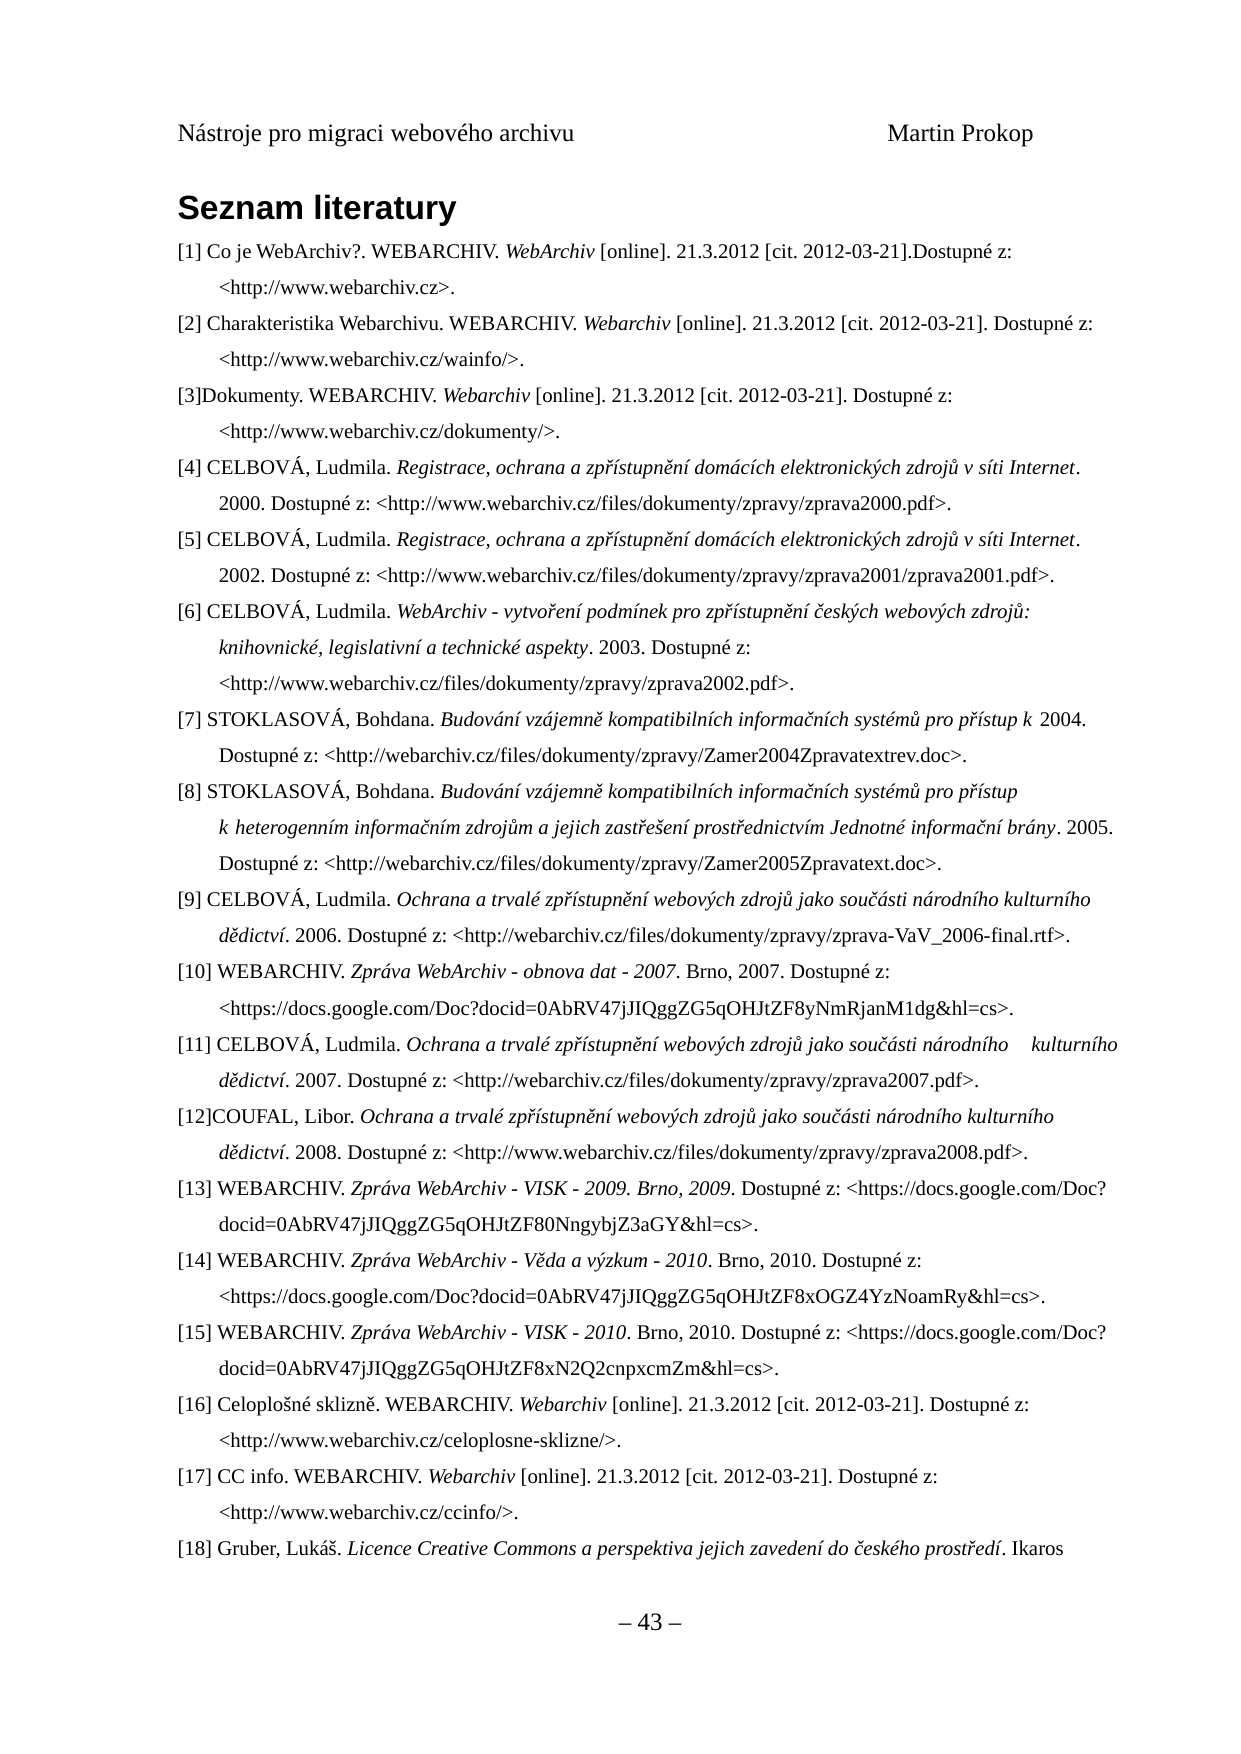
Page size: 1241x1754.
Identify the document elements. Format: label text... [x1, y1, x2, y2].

text [7] STOKLASOVÁ, Bohdana. Budování vzájemně kompatibilních informačních systémů pro přístup k 2004. Dostupné z: <http://webarchiv.cz/files/dokumenty/zpravy/Zamer2004Zpravatextrev.doc>. [177, 707, 1122, 767]
subtitle Seznam literatury [177, 188, 1122, 227]
text [13] WEBARCHIV. Zpráva WebArchiv - VISK - 2009. Brno, 2009. Dostupné z: <https://docs.google.com/Doc?docid=0AbRV47jJIQggZG5qOHJtZF80NngybjZ3aGY&hl=cs>. [177, 1176, 1122, 1236]
text [17] CC info. WEBARCHIV. Webarchiv [online]. 21.3.2012 [cit. 2012-03-21]. Dostupné z: <http://www.webarchiv.cz/ccinfo/>. [177, 1464, 1122, 1524]
text [5] CELBOVÁ, Ludmila. Registrace, ochrana a zpřístupnění domácích elektronických zdrojů v síti Internet. 2002. Dostupné z: <http://www.webarchiv.cz/files/dokumenty/zpravy/zprava2001/zprava2001.pdf>. [177, 527, 1122, 587]
text [10] WEBARCHIV. Zpráva WebArchiv - obnova dat - 2007. Brno, 2007. Dostupné z: <https://docs.google.com/Doc?docid=0AbRV47jJIQggZG5qOHJtZF8yNmRjanM1dg&hl=cs>. [177, 959, 1122, 1019]
text [15] WEBARCHIV. Zpráva WebArchiv - VISK - 2010. Brno, 2010. Dostupné z: <https://docs.google.com/Doc?docid=0AbRV47jJIQggZG5qOHJtZF8xN2Q2cnpxcmZm&hl=cs>. [177, 1320, 1122, 1380]
text [3]Dokumenty. WEBARCHIV. Webarchiv [online]. 21.3.2012 [cit. 2012-03-21]. Dostupné z: <http://www.webarchiv.cz/dokumenty/>. [177, 383, 1122, 443]
text [11] CELBOVÁ, Ludmila. Ochrana a trvalé zpřístupnění webových zdrojů jako součásti národního kulturního dědictví. 2007. Dostupné z: <http://webarchiv.cz/files/dokumenty/zpravy/zprava2007.pdf>. [177, 1031, 1122, 1092]
text [4] CELBOVÁ, Ludmila. Registrace, ochrana a zpřístupnění domácích elektronických zdrojů v síti Internet. 2000. Dostupné z: <http://www.webarchiv.cz/files/dokumenty/zpravy/zprava2000.pdf>. [177, 455, 1122, 515]
text [18] Gruber, Lukáš. Licence Creative Commons a perspektiva jejich zavedení do českého prostředí. Ikaros [177, 1536, 1122, 1560]
text [14] WEBARCHIV. Zpráva WebArchiv - Věda a výzkum - 2010. Brno, 2010. Dostupné z: <https://docs.google.com/Doc?docid=0AbRV47jJIQggZG5qOHJtZF8xOGZ4YzNoamRy&hl=cs>. [177, 1248, 1122, 1308]
text [6] CELBOVÁ, Ludmila. WebArchiv - vytvoření podmínek pro zpřístupnění českých webových zdrojů: knihovnické, legislativní a technické aspekty. 2003. Dostupné z: <http://www.webarchiv.cz/files/dokumenty/zpravy/zprava2002.pdf>. [177, 599, 1122, 695]
text [9] CELBOVÁ, Ludmila. Ochrana a trvalé zpřístupnění webových zdrojů jako součásti národního kulturního dědictví. 2006. Dostupné z: <http://webarchiv.cz/files/dokumenty/zpravy/zprava-VaV_2006-final.rtf>. [177, 887, 1122, 947]
text [12]COUFAL, Libor. Ochrana a trvalé zpřístupnění webových zdrojů jako součásti národního kulturního dědictví. 2008. Dostupné z: <http://www.webarchiv.cz/files/dokumenty/zpravy/zprava2008.pdf>. [177, 1103, 1122, 1164]
text [2] Charakteristika Webarchivu. WEBARCHIV. Webarchiv [online]. 21.3.2012 [cit. 2012-03-21]. Dostupné z: <http://www.webarchiv.cz/wainfo/>. [177, 311, 1122, 371]
text [1] Co je WebArchiv?. WEBARCHIV. WebArchiv [online]. 21.3.2012 [cit. 2012-03-21].Dostupné z: <http://www.webarchiv.cz>. [177, 238, 1122, 299]
text [8] STOKLASOVÁ, Bohdana. Budování vzájemně kompatibilních informačních systémů pro přístup k heterogenním informačním zdrojům a jejich zastřešení prostřednictvím Jednotné informační brány. 2005. Dostupné z: <http://webarchiv.cz/files/dokumenty/zpravy/Zamer2005Zpravatext.doc>. [177, 779, 1122, 875]
text [16] Celoplošné sklizně. WEBARCHIV. Webarchiv [online]. 21.3.2012 [cit. 2012-03-21]. Dostupné z: <http://www.webarchiv.cz/celoplosne-sklizne/>. [177, 1392, 1122, 1452]
